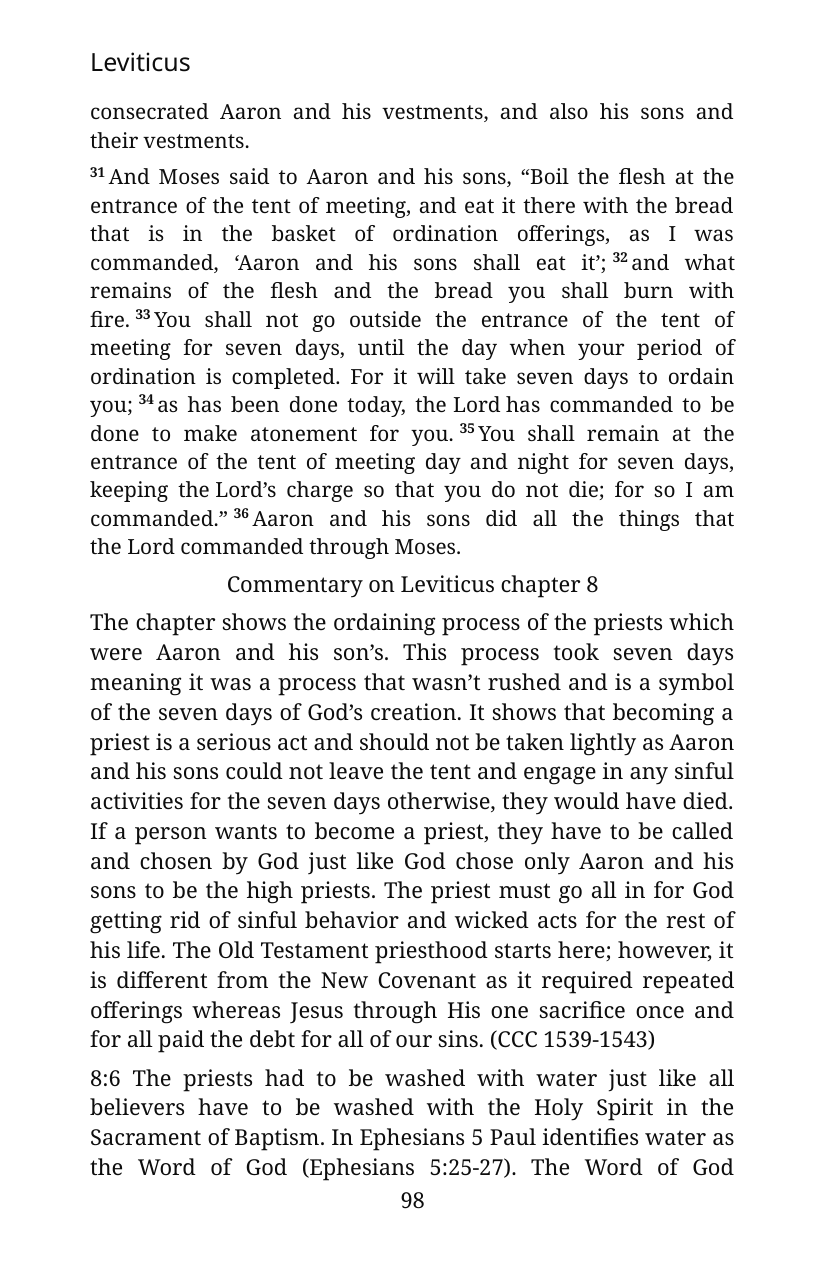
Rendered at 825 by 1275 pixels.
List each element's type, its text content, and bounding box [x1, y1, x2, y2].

text Commentary on Leviticus chapter 8 [90, 569, 735, 599]
text 8:6 The priests had to be washed with water just like all believers have to be washed with the Holy Spirit in the Sacrament of Baptism. In Ephesians 5 Paul identifies water as the Word of God (Ephesians 5:25-27). The Word of God [90, 1062, 735, 1182]
text The chapter shows the ordaining process of the priests which were Aaron and his son’s. This process took seven days meaning it was a process that wasn’t rushed and is a symbol of the seven days of God’s creation. It shows that becoming a priest is a serious act and should not be taken lightly as Aaron and his sons could not leave the tent and engage in any sinful activities for the seven days otherwise, they would have died. If a person wants to become a priest, they have to be called and chosen by God just like God chose only Aaron and his sons to be the high priests. The priest must go all in for God getting rid of sinful behavior and wicked acts for the rest of his life. The Old Testament priesthood starts here; however, it is different from the New Covenant as it required repeated offerings whereas Jesus through His one sacrifice once and for all paid the debt for all of our sins. (CCC 1539-1543) [90, 607, 735, 1054]
text 31 And Moses said to Aaron and his sons, “Boil the flesh at the entrance of the tent of meeting, and eat it there with the bread that is in the basket of ordination offerings, as I was commanded, ‘Aaron and his sons shall eat it’; 32 and what remains of the flesh and the bread you shall burn with fire. 33 You shall not go outside the entrance of the tent of meeting for seven days, until the day when your period of ordination is completed. For it will take seven days to ordain you; 34 as has been done today, the Lord has commanded to be done to make atonement for you. 35 You shall remain at the entrance of the tent of meeting day and night for seven days, keeping the Lord’s charge so that you do not die; for so I am commanded.” 36 Aaron and his sons did all the things that the Lord commanded through Moses. [90, 163, 735, 561]
text consecrated Aaron and his vestments, and also his sons and their vestments. [90, 97, 735, 154]
